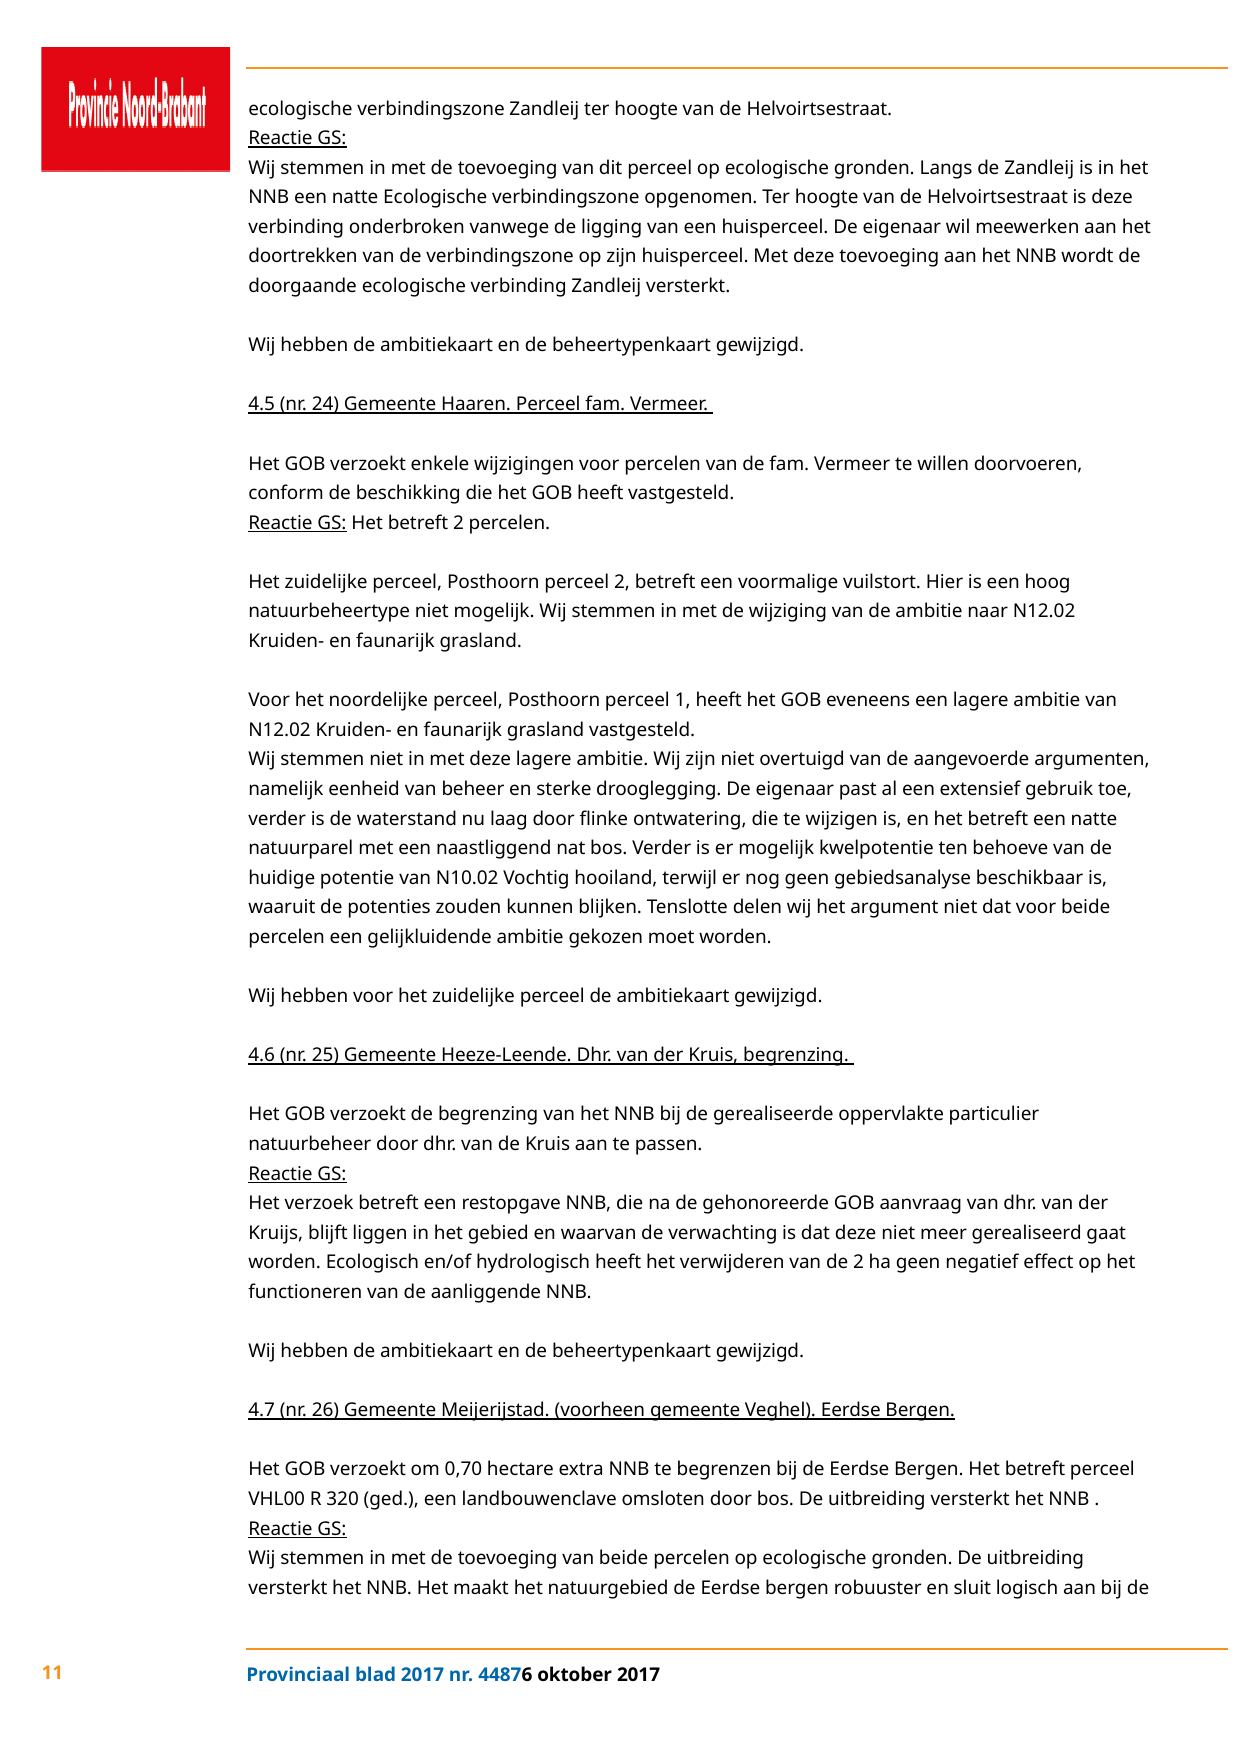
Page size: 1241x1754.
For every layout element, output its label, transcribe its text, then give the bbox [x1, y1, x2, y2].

text 4.5 (nr. 24) Gemeente Haaren. Perceel fam. Vermeer. [248, 391, 1152, 416]
text Reactie GS: Het betreft 2 percelen. [248, 509, 1152, 535]
text Het GOB verzoekt de begrenzing van het NNB bij de gerealiseerde oppervlakte particulier natuurbeheer door dhr. van de Kruis aan te passen. [248, 1101, 1152, 1156]
text Reactie GS: [248, 1160, 1152, 1186]
text Wij hebben voor het zuidelijke perceel de ambitiekaart gewijzigd. [248, 982, 1152, 1008]
text Reactie GS: [248, 1515, 1152, 1541]
text Wij hebben de ambitiekaart en de beheertypenkaart gewijzigd. [248, 331, 1152, 357]
text 4.7 (nr. 26) Gemeente Meijerijstad. (voorheen gemeente Veghel). Eerdse Bergen. [248, 1396, 1152, 1422]
text Voor het noordelijke perceel, Posthoorn perceel 1, heeft het GOB eveneens een lagere ambitie van N12.02 Kruiden- en faunarijk grasland vastgesteld. [248, 686, 1152, 742]
text 4.6 (nr. 25) Gemeente Heeze-Leende. Dhr. van der Kruis, begrenzing. [248, 1041, 1152, 1067]
text ecologische verbindingszone Zandleij ter hoogte van de Helvoirtsestraat. [248, 95, 1152, 121]
text Het zuidelijke perceel, Posthoorn perceel 2, betreft een voormalige vuilstort. Hier is een hoog natuurbeheertype niet mogelijk. Wij stemmen in met de wijziging van de ambitie naar N12.02 Kruiden- en faunarijk grasland. [248, 568, 1152, 653]
text Wij stemmen in met de toevoeging van beide percelen op ecologische gronden. De uitbreiding versterkt het NNB. Het maakt het natuurgebied de Eerdse bergen robuuster en sluit logisch aan bij de [248, 1544, 1152, 1600]
text Het GOB verzoekt om 0,70 hectare extra NNB te begrenzen bij de Eerdse Bergen. Het betreft perceel VHL00 R 320 (ged.), een landbouwenclave omsloten door bos. De uitbreiding versterkt het NNB . [248, 1456, 1152, 1511]
text Reactie GS: [248, 124, 1152, 150]
text Wij hebben de ambitiekaart en de beheertypenkaart gewijzigd. [248, 1337, 1152, 1363]
text Het GOB verzoekt enkele wijzigingen voor percelen van de fam. Vermeer te willen doorvoeren, conform de beschikking die het GOB heeft vastgesteld. [248, 450, 1152, 505]
text Het verzoek betreft een restopgave NNB, die na de gehonoreerde GOB aanvraag van dhr. van der Kruijs, blijft liggen in het gebied en waarvan de verwachting is dat deze niet meer gerealiseerd gaat worden. Ecologisch en/of hydrologisch heeft het verwijderen van de 2 ha geen negatief effect op het functioneren van de aanliggende NNB. [248, 1189, 1152, 1304]
text Wij stemmen in met de toevoeging van dit perceel op ecologische gronden. Langs de Zandleij is in het NNB een natte Ecologische verbindingszone opgenomen. Ter hoogte van de Helvoirtsestraat is deze verbinding onderbroken vanwege de ligging van een huisperceel. De eigenaar wil meewerken aan het doortrekken van de verbindingszone op zijn huisperceel. Met deze toevoeging aan het NNB wordt de doorgaande ecologische verbinding Zandleij versterkt. [248, 154, 1152, 298]
picture [41, 47, 231, 172]
text Wij stemmen niet in met deze lagere ambitie. Wij zijn niet overtuigd van de aangevoerde argumenten, namelijk eenheid van beheer en sterke drooglegging. De eigenaar past al een extensief gebruik toe, verder is de waterstand nu laag door flinke ontwatering, die te wijzigen is, en het betreft een natte natuurparel met een naastliggend nat bos. Verder is er mogelijk kwelpotentie ten behoeve van de huidige potentie van N10.02 Vochtig hooiland, terwijl er nog geen gebiedsanalyse beschikbaar is, waaruit de potenties zouden kunnen blijken. Tenslotte delen wij het argument niet dat voor beide percelen een gelijkluidende ambitie gekozen moet worden. [248, 746, 1152, 949]
